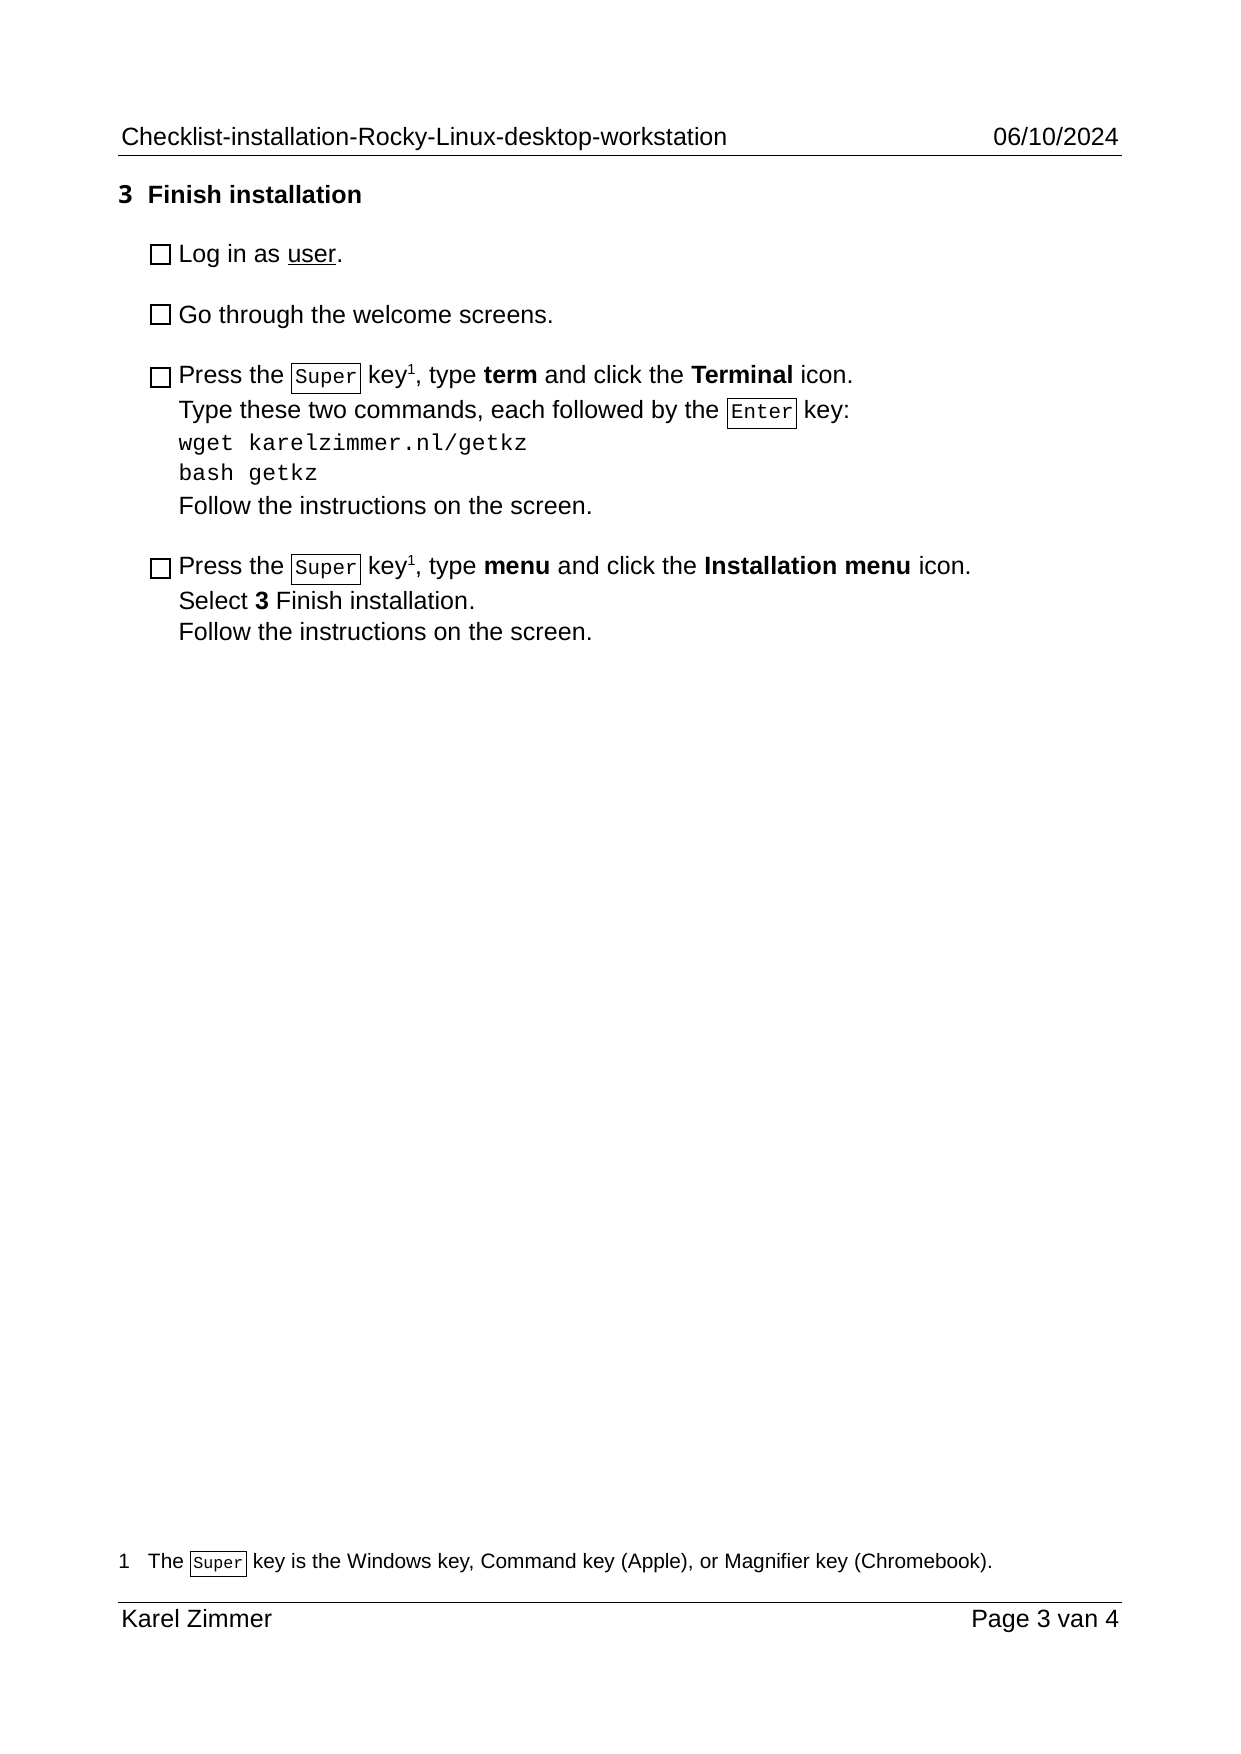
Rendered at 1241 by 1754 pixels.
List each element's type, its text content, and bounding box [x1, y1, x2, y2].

table_cell [118, 491, 142, 521]
table_cell [118, 460, 142, 491]
table_cell [118, 616, 142, 647]
table_cell [118, 521, 142, 551]
table_header [142, 239, 177, 269]
table_cell Select 3 Finish installation. [177, 586, 1122, 616]
table_cell [142, 521, 177, 551]
table_cell [142, 269, 177, 300]
table_cell [142, 300, 177, 330]
table_cell [177, 521, 1122, 551]
table_cell [118, 300, 142, 330]
table_cell [118, 395, 142, 430]
table_cell Press the Super key, type term and click the Terminal icon. [177, 360, 1122, 395]
table_cell [142, 586, 177, 616]
table_cell Type these two commands, each followed by the Enter key: [177, 395, 1122, 430]
list Finish installation [118, 177, 1122, 211]
table_cell [118, 269, 142, 300]
table_cell [118, 360, 142, 395]
table_cell [142, 330, 177, 360]
table_cell [142, 430, 177, 460]
table_cell [118, 330, 142, 360]
table_cell [118, 551, 142, 586]
table_cell [142, 551, 177, 586]
table_cell Go through the welcome screens. [177, 300, 1122, 330]
table_cell [177, 269, 1122, 300]
table_cell [177, 330, 1122, 360]
table_cell [142, 491, 177, 521]
table_header [118, 239, 142, 269]
table_cell Follow the instructions on the screen. [177, 491, 1122, 521]
table_cell [118, 430, 142, 460]
table_header Log in as USER. [177, 239, 1122, 269]
table_cell wget karelzimmer.nl/getkz [177, 430, 1122, 460]
table_cell [142, 360, 177, 395]
table_cell [118, 586, 142, 616]
table_cell Press the Super key1, type menu and click the Installation menu icon. [177, 551, 1122, 586]
table_cell bash getkz [177, 460, 1122, 491]
table_cell [142, 460, 177, 491]
table_cell Follow the instructions on the screen. [177, 616, 1122, 647]
table_cell [142, 616, 177, 647]
table_cell [142, 395, 177, 430]
